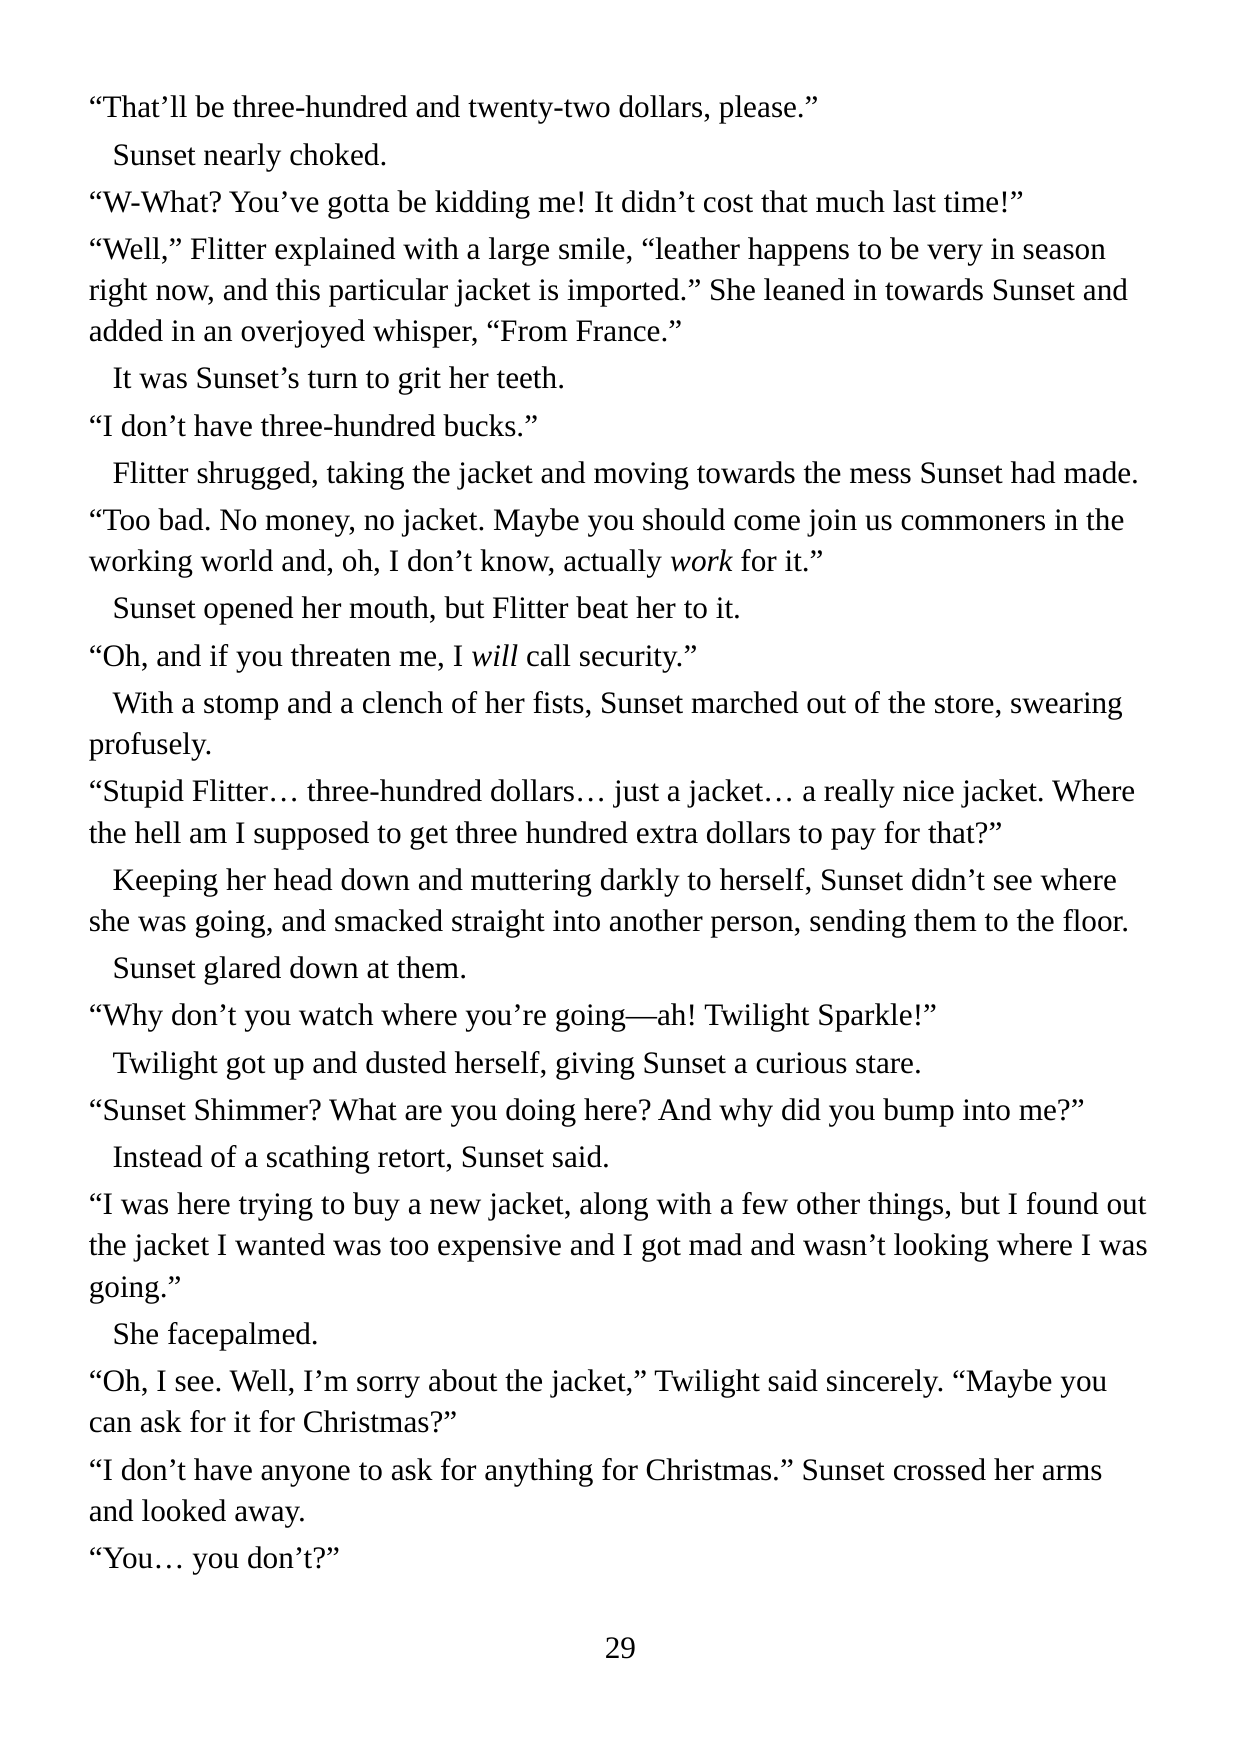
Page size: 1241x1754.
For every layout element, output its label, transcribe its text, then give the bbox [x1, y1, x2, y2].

text “I was here trying to buy a new jacket, along with a few other things, but I found out the jacket I wanted was too expensive and I got mad and wasn’t looking where I was going.” [88, 1185, 1152, 1304]
text “Well,” Flitter explained with a large smile, “leather happens to be very in season right now, and this particular jacket is imported.” She leaned in towards Sunset and added in an overjoyed whisper, “From France.” [88, 230, 1152, 348]
text “That’ll be three-hundred and twenty-two dollars, please.” [88, 88, 1152, 124]
text “Oh, I see. Well, I’m sorry about the jacket,” Twilight said sincerely. “Maybe you can ask for it for Christmas?” [88, 1362, 1152, 1439]
text Sunset opened her mouth, but Flitter beat her to it. [88, 590, 1152, 626]
text “Why don’t you watch where you’re going—ah! Twilight Sparkle!” [88, 997, 1152, 1033]
text Sunset nearly choked. [88, 136, 1152, 172]
text Keeping her head down and muttering darkly to herself, Sunset didn’t see where she was going, and smacked straight into another person, sending them to the floor. [88, 861, 1152, 938]
text “Stupid Flitter… three-hundred dollars… just a jacket… a really nice jacket. Where the hell am I supposed to get three hundred extra dollars to pay for that?” [88, 773, 1152, 850]
text With a stomp and a clench of her fists, Sunset marched out of the store, swearing profusely. [88, 684, 1152, 761]
text “Oh, and if you threaten me, I will call security.” [88, 637, 1152, 673]
text Sunset glared down at them. [88, 949, 1152, 985]
text Instead of a scathing retort, Sunset said. [88, 1138, 1152, 1174]
text “I don’t have anyone to ask for anything for Christmas.” Sunset crossed her arms and looked away. [88, 1451, 1152, 1528]
text Flitter shrugged, taking the jacket and moving towards the mess Sunset had made. [88, 454, 1152, 490]
text “W-What? You’ve gotta be kidding me! It didn’t cost that much last time!” [88, 183, 1152, 219]
text She facepalmed. [88, 1315, 1152, 1351]
text Twilight got up and dusted herself, giving Sunset a curious stare. [88, 1044, 1152, 1080]
text “You… you don’t?” [88, 1539, 1152, 1575]
text “Too bad. No money, no jacket. Maybe you should come join us commoners in the working world and, oh, I don’t know, actually work for it.” [88, 501, 1152, 578]
text “Sunset Shimmer? What are you doing here? And why did you bump into me?” [88, 1091, 1152, 1127]
text “I don’t have three-hundred bucks.” [88, 407, 1152, 443]
text It was Sunset’s turn to grit her teeth. [88, 360, 1152, 396]
